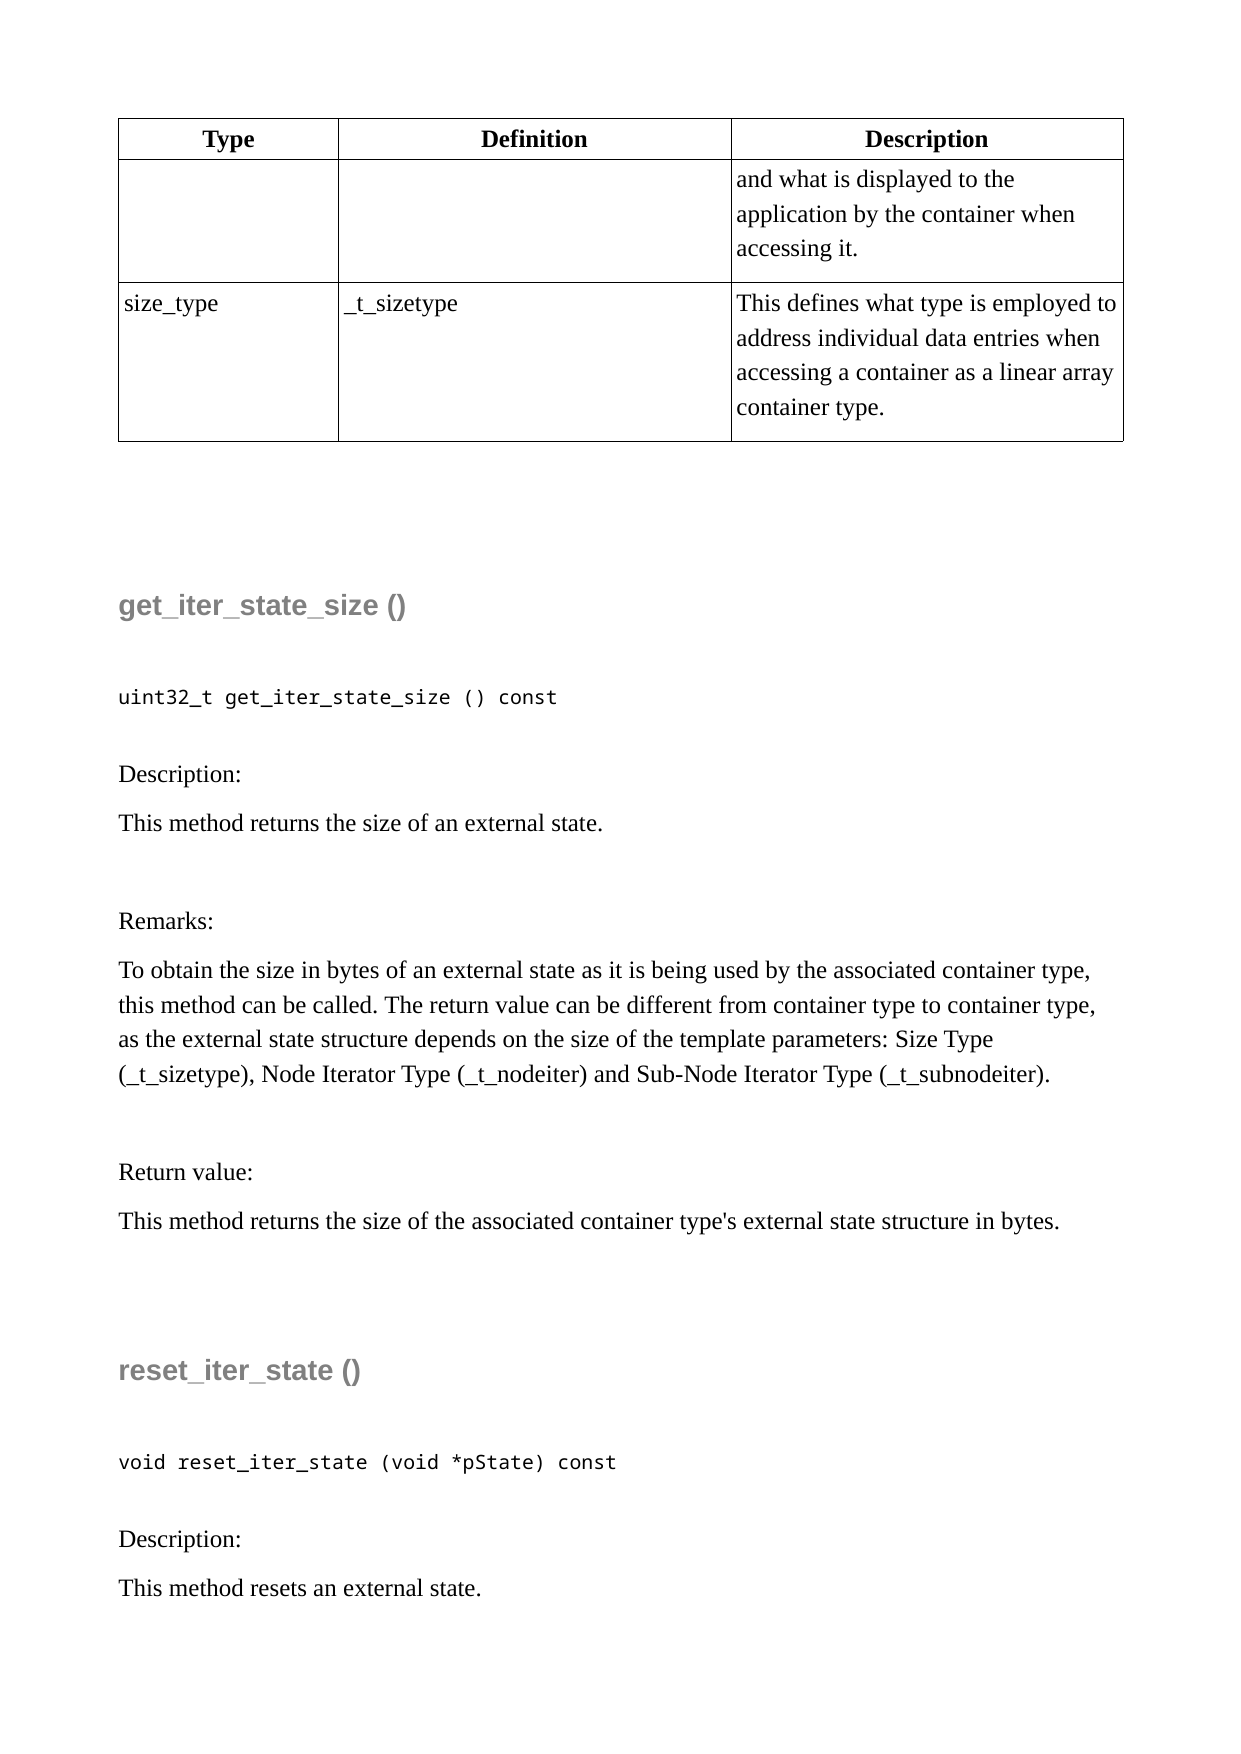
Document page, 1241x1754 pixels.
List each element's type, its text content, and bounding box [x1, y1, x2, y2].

text This method returns the size of the associated container type's external state structure in bytes. [118, 1206, 1122, 1235]
table_cell [339, 160, 731, 282]
text Remarks: [118, 906, 1122, 935]
table_cell [119, 160, 338, 282]
table_cell and what is displayed to the application by the container when accessing it. [732, 160, 1123, 282]
text Description: [118, 759, 1122, 788]
subtitle reset_iter_state () [118, 1353, 1122, 1387]
text This method resets an external state. [118, 1573, 1122, 1602]
table_header Type [119, 119, 338, 158]
text void reset_iter_state (void *pState) const [118, 1448, 1122, 1475]
text Description: [118, 1524, 1122, 1553]
text Return value: [118, 1157, 1122, 1186]
subtitle get_iter_state_size () [118, 588, 1122, 621]
table_header Description [732, 119, 1123, 158]
table_cell This defines what type is employed to address individual data entries when accessing a container as a linear array container type. [732, 283, 1123, 441]
table_cell size_type [119, 283, 338, 441]
text uint32_t get_iter_state_size () const [118, 683, 1122, 710]
table_cell _t_sizetype [339, 283, 731, 441]
text This method returns the size of an external state. [118, 808, 1122, 837]
text To obtain the size in bytes of an external state as it is being used by the associated container type, this method can be called. The return value can be different from container type to container type, as the external state structure depends on the size of the template parameters: Size Type (_t_sizetype), Node Iterator Type (_t_nodeiter) and Sub-Node Iterator Type (_t_subnodeiter). [118, 955, 1122, 1087]
table_header Definition [339, 119, 731, 158]
